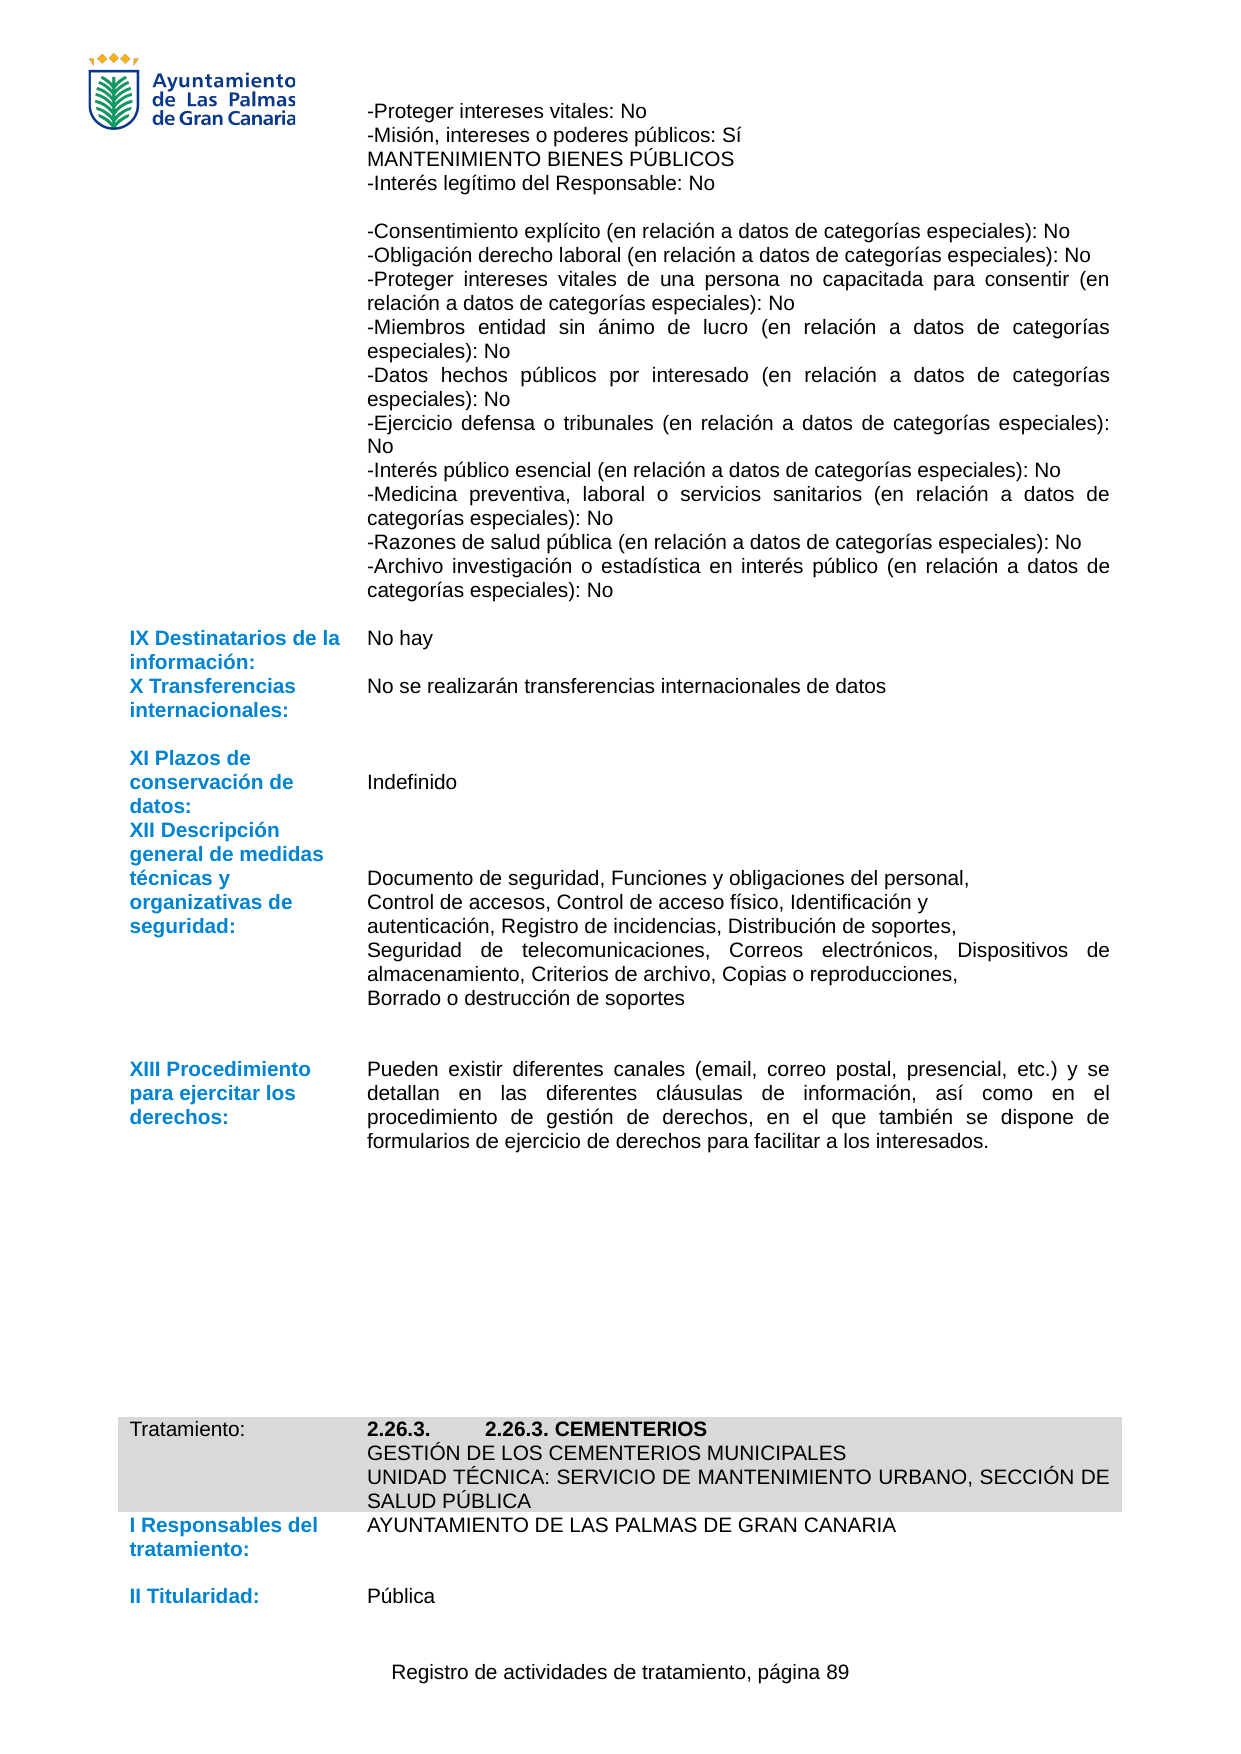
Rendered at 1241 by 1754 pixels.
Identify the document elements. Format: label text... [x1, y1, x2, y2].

table_header 2.26.3. CEMENTERIOS GESTIÓN DE LOS CEMENTERIOS MUNICIPALES UNIDAD TÉCNICA: SERVICIO DE MANTENIMIENTO URBANO, SECCIÓN DE SALUD PÚBLICA [356, 1417, 1122, 1512]
table_cell XII Descripción general de medidas técnicas y organizativas de seguridad: [118, 818, 356, 1057]
table_cell II Titularidad: [118, 1584, 356, 1632]
table_cell AYUNTAMIENTO DE LAS PALMAS DE GRAN CANARIA [356, 1513, 1122, 1584]
table_cell No hay [356, 626, 1122, 674]
table_cell IX Destinatarios de la información: [118, 626, 356, 674]
table_cell Documento de seguridad, Funciones y obligaciones del personal, Control de accesos, Control de acceso físico, Identificación y autenticación, Registro de incidencias, Distribución de soportes, Seguridad de telecomunicaciones, Correos electrónicos, Dispositivos de almacenamiento, Criterios de archivo, Copias o reproducciones, Borrado o destrucción de soportes [356, 818, 1122, 1057]
table_header Tratamiento: [118, 1417, 356, 1512]
table_cell Indefinido [356, 746, 1122, 818]
table_cell Pública [356, 1584, 1122, 1632]
table_cell Pueden existir diferentes canales (email, correo postal, presencial, etc.) y se detallan en las diferentes cláusulas de información, así como en el procedimiento de gestión de derechos, en el que también se dispone de formularios de ejercicio de derechos para facilitar a los interesados. [356, 1057, 1122, 1177]
table_cell -Proteger intereses vitales: No -Misión, intereses o poderes públicos: Sí MANTENIMIENTO BIENES PÚBLICOS -Interés legítimo del Responsable: No -Consentimiento explícito (en relación a datos de categorías especiales): No -Obligación derecho laboral (en relación a datos de categorías especiales): No -Proteger intereses vitales de una persona no capacitada para consentir (en relación a datos de categorías especiales): No -Miembros entidad sin ánimo de lucro (en relación a datos de categorías especiales): No -Datos hechos públicos por interesado (en relación a datos de categorías especiales): No -Ejercicio defensa o tribunales (en relación a datos de categorías especiales): No -Interés público esencial (en relación a datos de categorías especiales): No -Medicina preventiva, laboral o servicios sanitarios (en relación a datos de categorías especiales): No -Razones de salud pública (en relación a datos de categorías especiales): No -Archivo investigación o estadística en interés público (en relación a datos de categorías especiales): No [356, 99, 1122, 626]
table_cell No se realizarán transferencias internacionales de datos [356, 674, 1122, 746]
table_cell XI Plazos de conservación de datos: [118, 746, 356, 818]
table_cell XIII Procedimiento para ejercitar los derechos: [118, 1057, 356, 1177]
table_cell X Transferencias internacionales: [118, 674, 356, 746]
table_cell I Responsables del tratamiento: [118, 1513, 356, 1584]
table_cell [118, 99, 356, 626]
